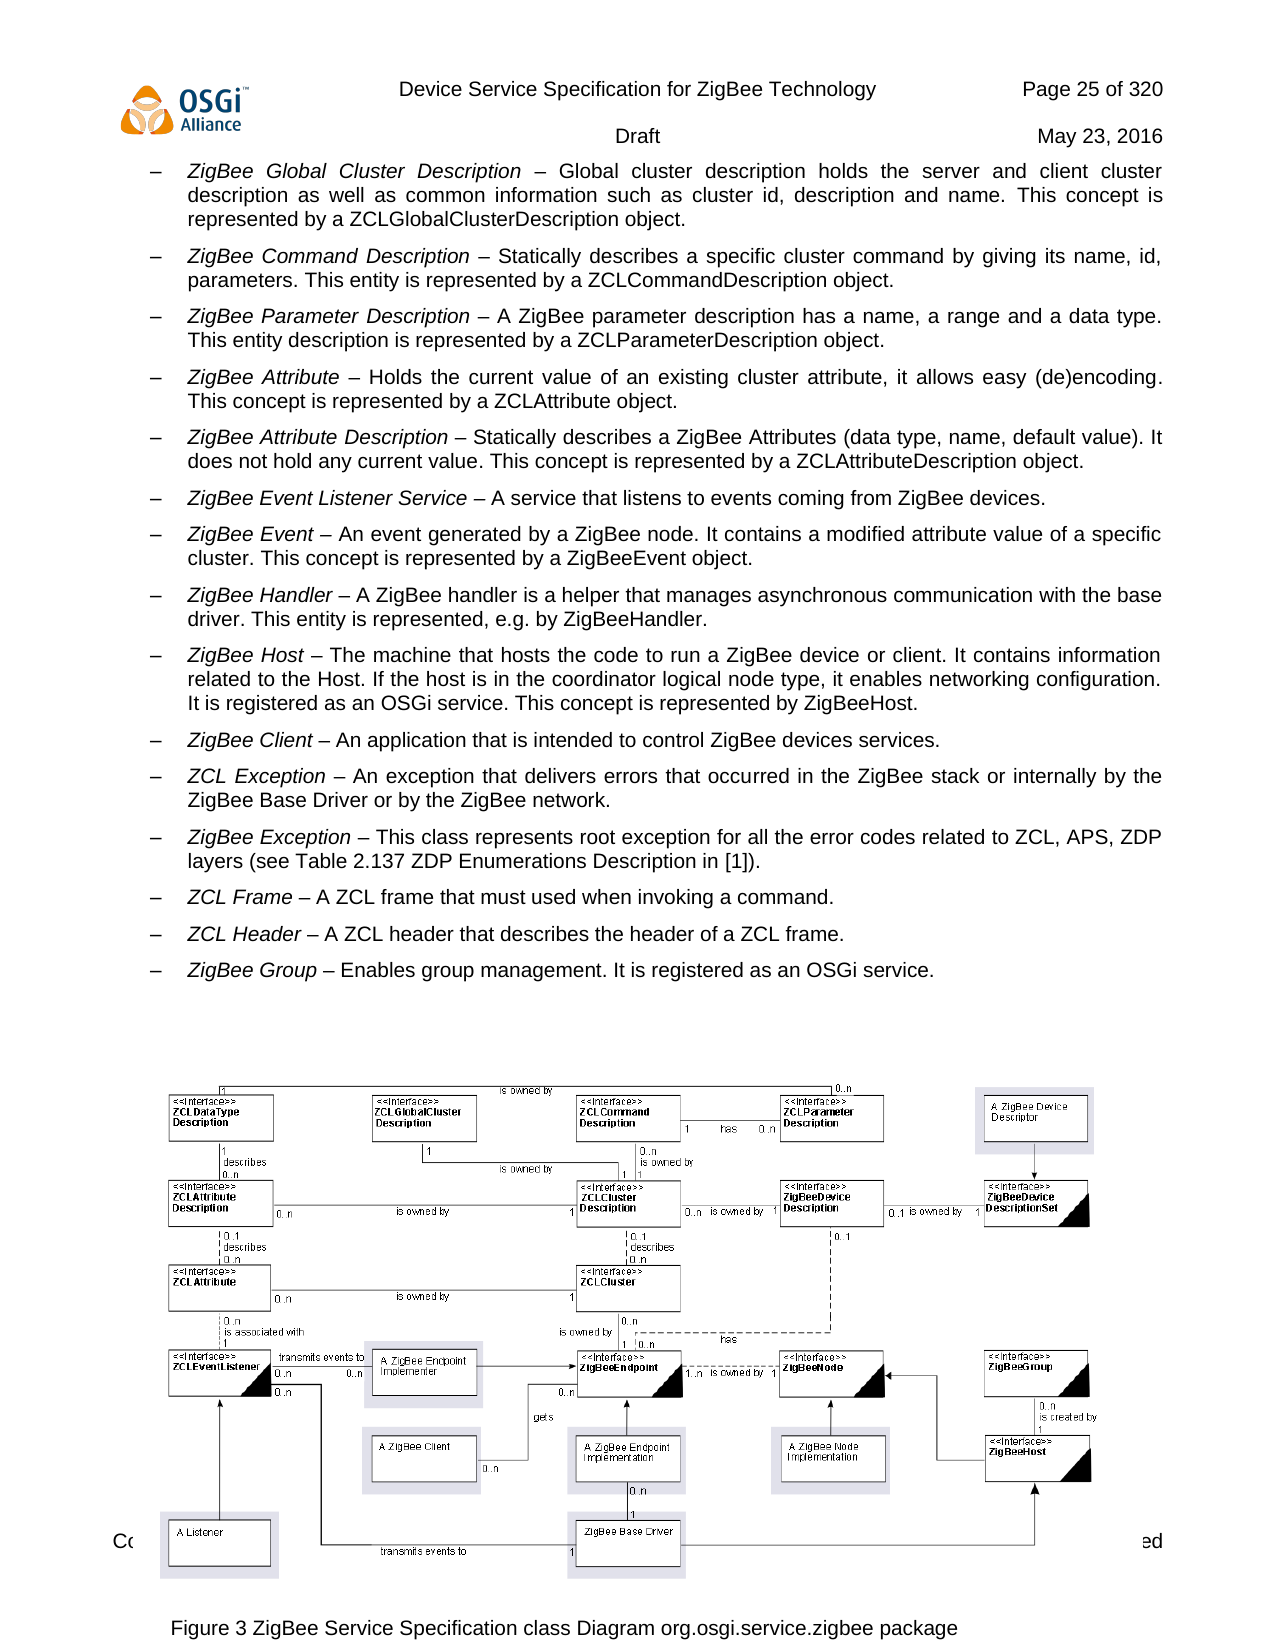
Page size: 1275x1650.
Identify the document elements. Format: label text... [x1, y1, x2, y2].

picture [113, 78, 257, 142]
list ZigBee Event Listener Service – A service that listens to events coming from ZigBee devices. [150, 486, 1163, 509]
list ZCL Header – A ZCL header that describes the header of a ZCL frame. [150, 922, 1163, 946]
list ZigBee Attribute Description – Statically describes a ZigBee Attributes (data type, name, default value). It does not hold any current value. This concept is represented by a ZCLAttributeDescription object. [150, 425, 1163, 473]
list ZigBee Command Description – Statically describes a specific cluster command by giving its name, id, parameters. This entity is represented by a ZCLCommandDescription object. [150, 243, 1163, 291]
list ZigBee Exception – This class represents root exception for all the error codes related to ZCL, APS, ZDP layers (see Table 2.137 ZDP Enumerations Description in [1].). [150, 825, 1163, 873]
list ZigBee Attribute – Holds the current value of an existing cluster attribute, it allows easy (de)encoding. This concept is represented by a ZCLAttribute object. [150, 364, 1163, 412]
list ZigBee Group – Enables group management. It is registered as an OSGi service. [150, 958, 1163, 982]
list ZigBee Handler – A ZigBee handler is a helper that manages asynchronous communication with the base driver. This entity is represented, e.g. by ZigBeeHandler. [150, 583, 1163, 631]
list ZigBee Event – An event generated by a ZigBee node. It contains a modified attribute value of a specific cluster. This concept is represented by a ZigBeeEvent object. [150, 522, 1163, 570]
list ZigBee Host – The machine that hosts the code to run a ZigBee device or client. It contains information related to the Host. If the host is in the coordinator logical node type, it enables networking configuration. It is registered as an OSGi service. This concept is represented by ZigBeeHost. [150, 643, 1163, 715]
list ZigBee Global Cluster Description – Global cluster description holds the server and client cluster description as well as common information such as cluster id, description and name. This concept is represented by a ZCLGlobalClusterDescription object. [150, 159, 1163, 231]
picture [151, 1077, 1124, 1579]
list ZigBee Client – An application that is intended to control ZigBee devices services. [150, 728, 1163, 752]
list ZCL Exception – An exception that delivers errors that occurred in the ZigBee stack or internally by the ZigBee Base Driver or by the ZigBee network. [150, 764, 1163, 812]
list ZigBee Parameter Description – A ZigBee parameter description has a name, a range and a data type. This entity description is represented by a ZCLParameterDescription object. [150, 304, 1163, 352]
list ZCL Frame – A ZCL frame that must used when invoking a command. [150, 885, 1163, 909]
text Figure 3 ZigBee Service Specification class Diagram org.osgi.service.zigbee package [170, 1615, 1143, 1639]
